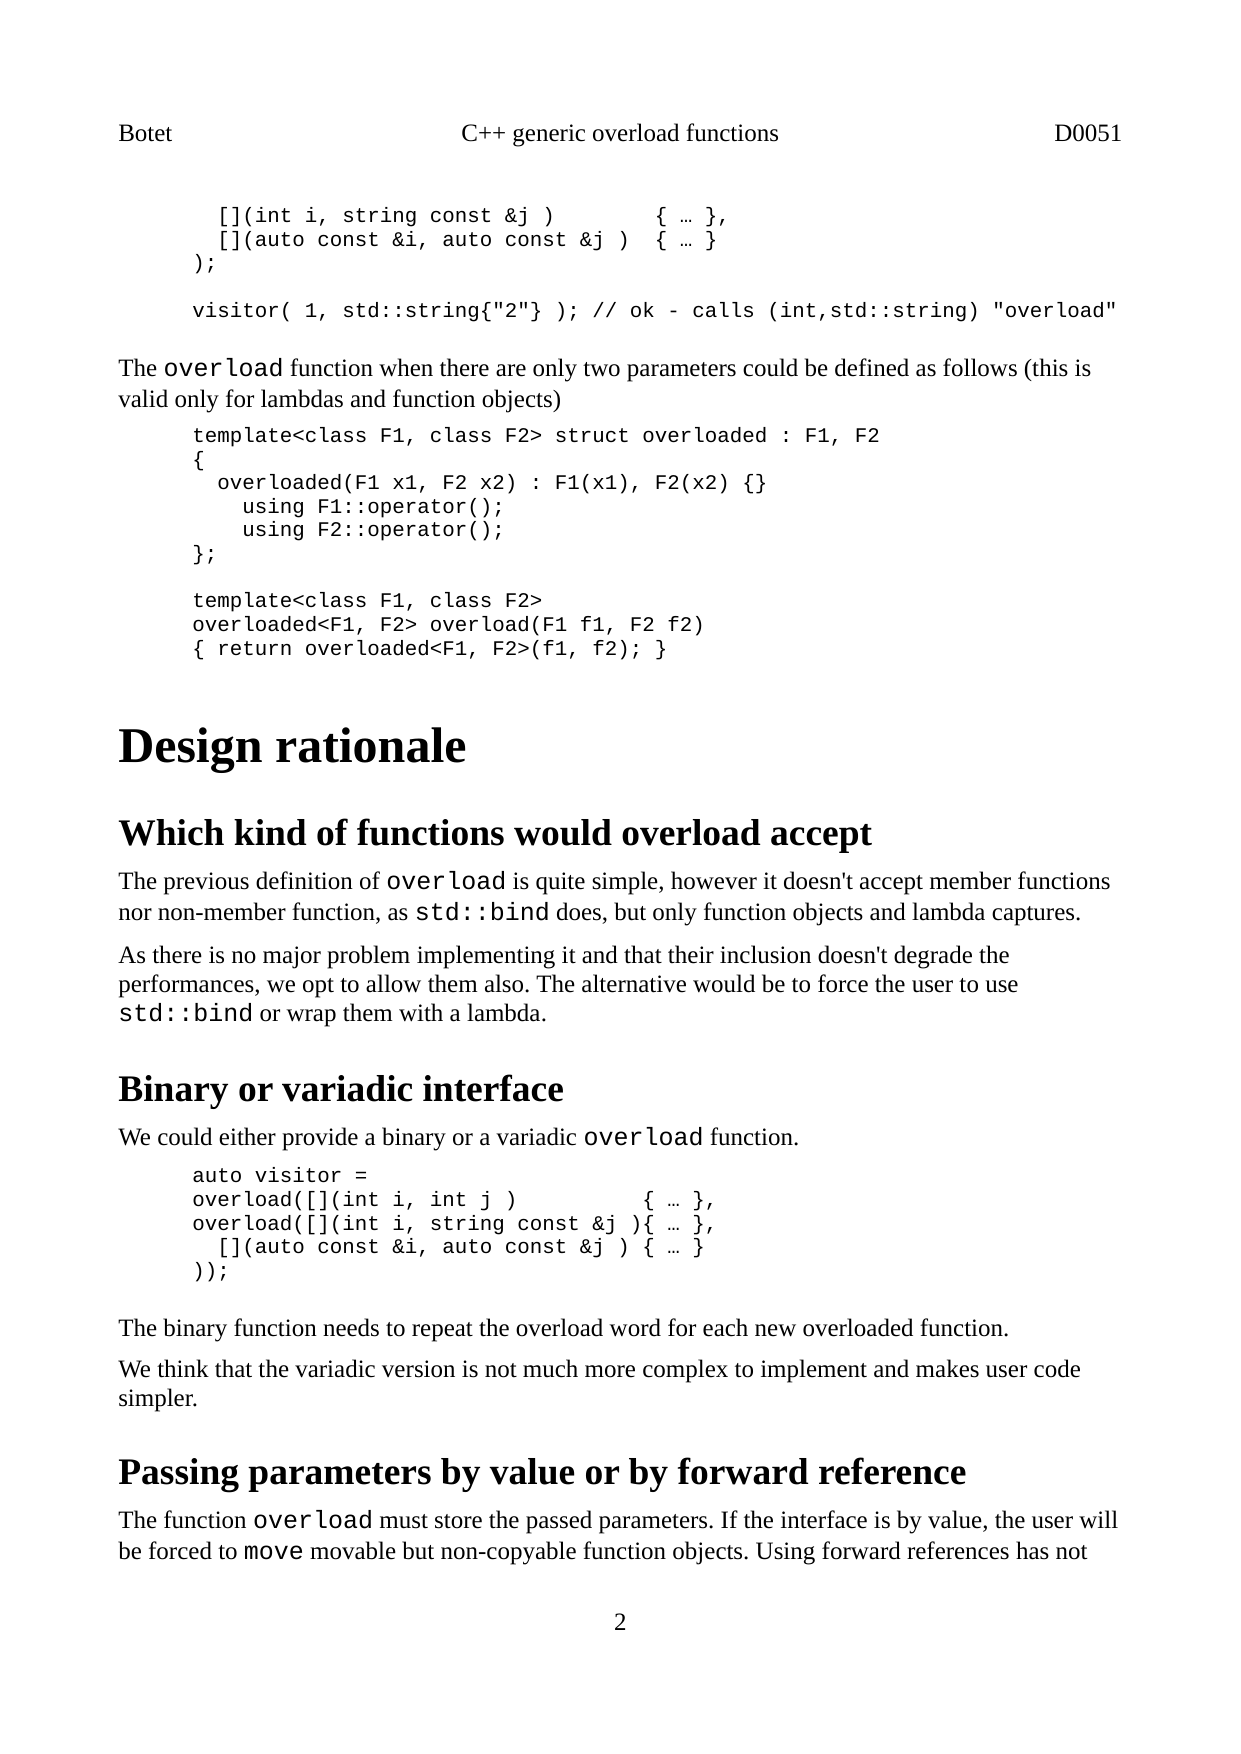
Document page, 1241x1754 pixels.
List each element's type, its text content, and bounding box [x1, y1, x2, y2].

text }; [192, 543, 1122, 567]
text [](int i, string const &j ) { … }, [192, 205, 1122, 229]
text auto visitor = [192, 1165, 1122, 1189]
text using F1::operator(); [192, 496, 1122, 519]
text { return overloaded<F1, F2>(f1, f2); } [192, 638, 1122, 661]
text visitor( 1, std::string{"2"} ); // ok - calls (int,std::string) "overload" [192, 300, 1122, 323]
text We could either provide a binary or a variadic overload function. [118, 1122, 1122, 1153]
text )); [192, 1260, 1122, 1284]
text template<class F1, class F2> struct overloaded : F1, F2 [192, 425, 1122, 448]
text ); [192, 252, 1122, 276]
text [](auto const &i, auto const &j ) { … } [192, 229, 1122, 252]
text The overload function when there are only two parameters could be defined as follows (this is valid only for lambdas and function objects) [118, 353, 1122, 412]
text { [192, 448, 1122, 472]
text As there is no major problem implementing it and that their inclusion doesn't degrade the performances, we opt to allow them also. The alternative would be to force the user to use std::bind or wrap them with a lambda. [118, 941, 1122, 1029]
text The function overload must store the passed parameters. If the interface is by value, the user will be forced to move movable but non-copyable function objects. Using forward references has not [118, 1505, 1122, 1567]
text using F2::operator(); [192, 519, 1122, 543]
text [](auto const &i, auto const &j ) { … } [192, 1236, 1122, 1260]
text overloaded(F1 x1, F2 x2) : F1(x1), F2(x2) {} [192, 472, 1122, 496]
text overload([](int i, int j ) { … }, [192, 1189, 1122, 1213]
subtitle Binary or variadic interface [118, 1066, 1122, 1109]
text The binary function needs to repeat the overload word for each new overloaded function. [118, 1313, 1122, 1342]
text overload([](int i, string const &j ){ … }, [192, 1213, 1122, 1236]
text The previous definition of overload is quite simple, however it doesn't accept member functions nor non-member function, as std::bind does, but only function objects and lambda captures. [118, 866, 1122, 928]
subtitle Design rationale [118, 716, 1122, 773]
subtitle Which kind of functions would overload accept [118, 811, 1122, 854]
subtitle Passing parameters by value or by forward reference [118, 1449, 1122, 1492]
text template<class F1, class F2> [192, 590, 1122, 614]
text We think that the variadic version is not much more complex to implement and makes user code simpler. [118, 1354, 1122, 1412]
text overloaded<F1, F2> overload(F1 f1, F2 f2) [192, 614, 1122, 638]
